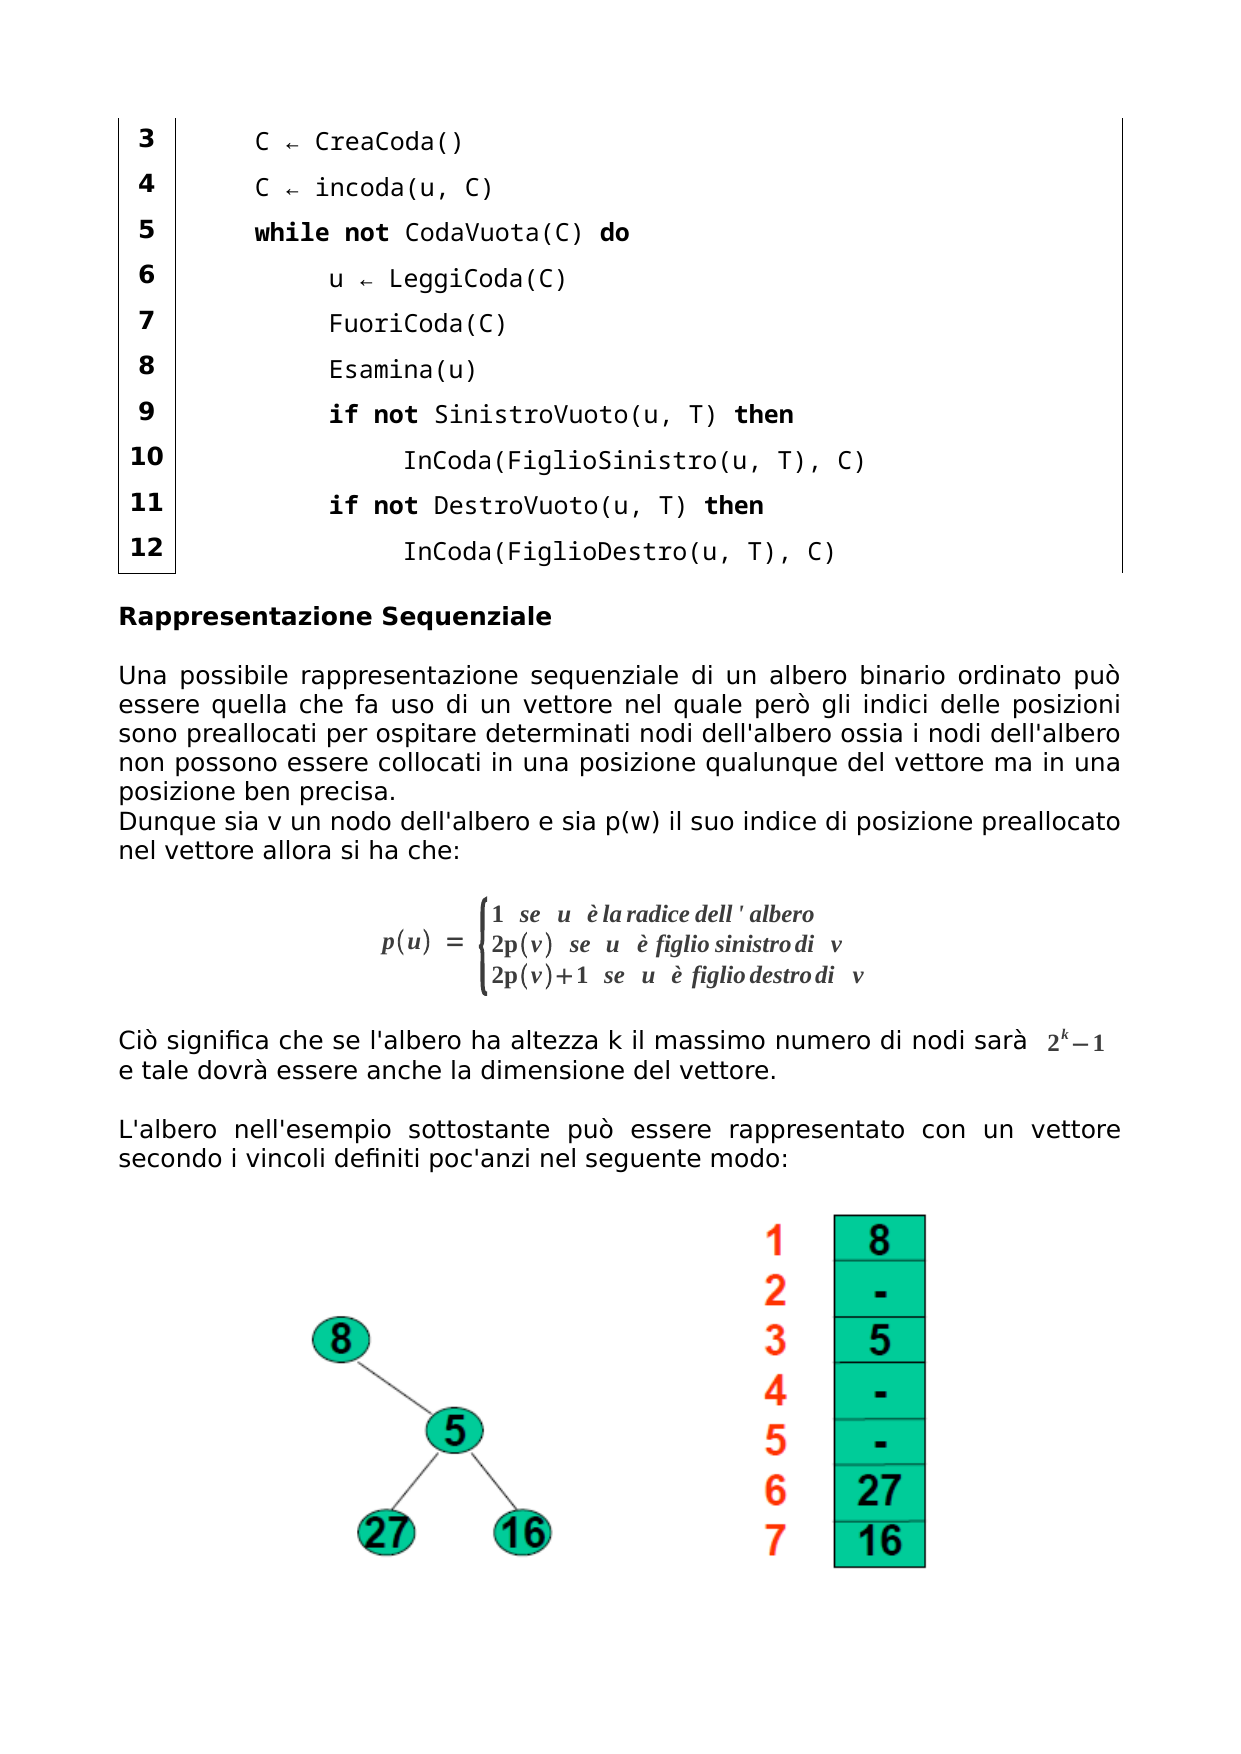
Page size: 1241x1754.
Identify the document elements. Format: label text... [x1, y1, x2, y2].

table_cell 8 [119, 346, 175, 391]
text Ciò significa che se l'albero ha altezza k il massimo numero di nodi saràe tale dovrà essere anche la dimensione del vettore. [118, 1025, 1122, 1086]
text L'albero nell'esempio sottostante può essere rappresentato con un vettore secondo i vincoli definiti poc'anzi nel seguente modo: [118, 1115, 1122, 1173]
table_cell if not DestroVuoto(u, T) then [176, 482, 1122, 528]
table_cell InCoda(FiglioSinistro(u, T), C) [176, 437, 1122, 482]
picture [292, 1193, 948, 1587]
table_cell 9 [119, 391, 175, 437]
table_cell if not SinistroVuoto(u, T) then [176, 391, 1122, 437]
table_cell 10 [119, 437, 175, 482]
table_cell Esamina(u) [176, 346, 1122, 391]
table_cell 11 [119, 482, 175, 528]
text Una possibile rappresentazione sequenziale di un albero binario ordinato può essere quella che fa uso di un vettore nel quale però gli indici delle posizioni sono preallocati per ospitare determinati nodi dell'albero ossia i nodi dell'albero non possono essere collocati in una posizione qualunque del vettore ma in una posizione ben precisa. [118, 661, 1122, 807]
table_cell 7 [119, 300, 175, 346]
text Dunque sia v un nodo dell'albero e sia p(w) il suo indice di posizione preallocato nel vettore allora si ha che: [118, 807, 1122, 865]
table_cell while not CodaVuota(C) do [176, 209, 1122, 255]
text Rappresentazione Sequenziale [118, 603, 1122, 632]
table_cell FuoriCoda(C) [176, 300, 1122, 346]
table_cell 5 [119, 209, 175, 255]
table_cell 4 [119, 164, 175, 209]
table_cell InCoda(FiglioDestro(u, T), C) [176, 528, 1122, 573]
table_cell 6 [119, 255, 175, 300]
table_cell 3 [119, 118, 175, 164]
table_cell 12 [119, 528, 175, 573]
table_cell u ← LeggiCoda(C) [176, 255, 1122, 300]
table_cell C ← CreaCoda() [176, 118, 1122, 164]
table_cell C ← incoda(u, C) [176, 164, 1122, 209]
